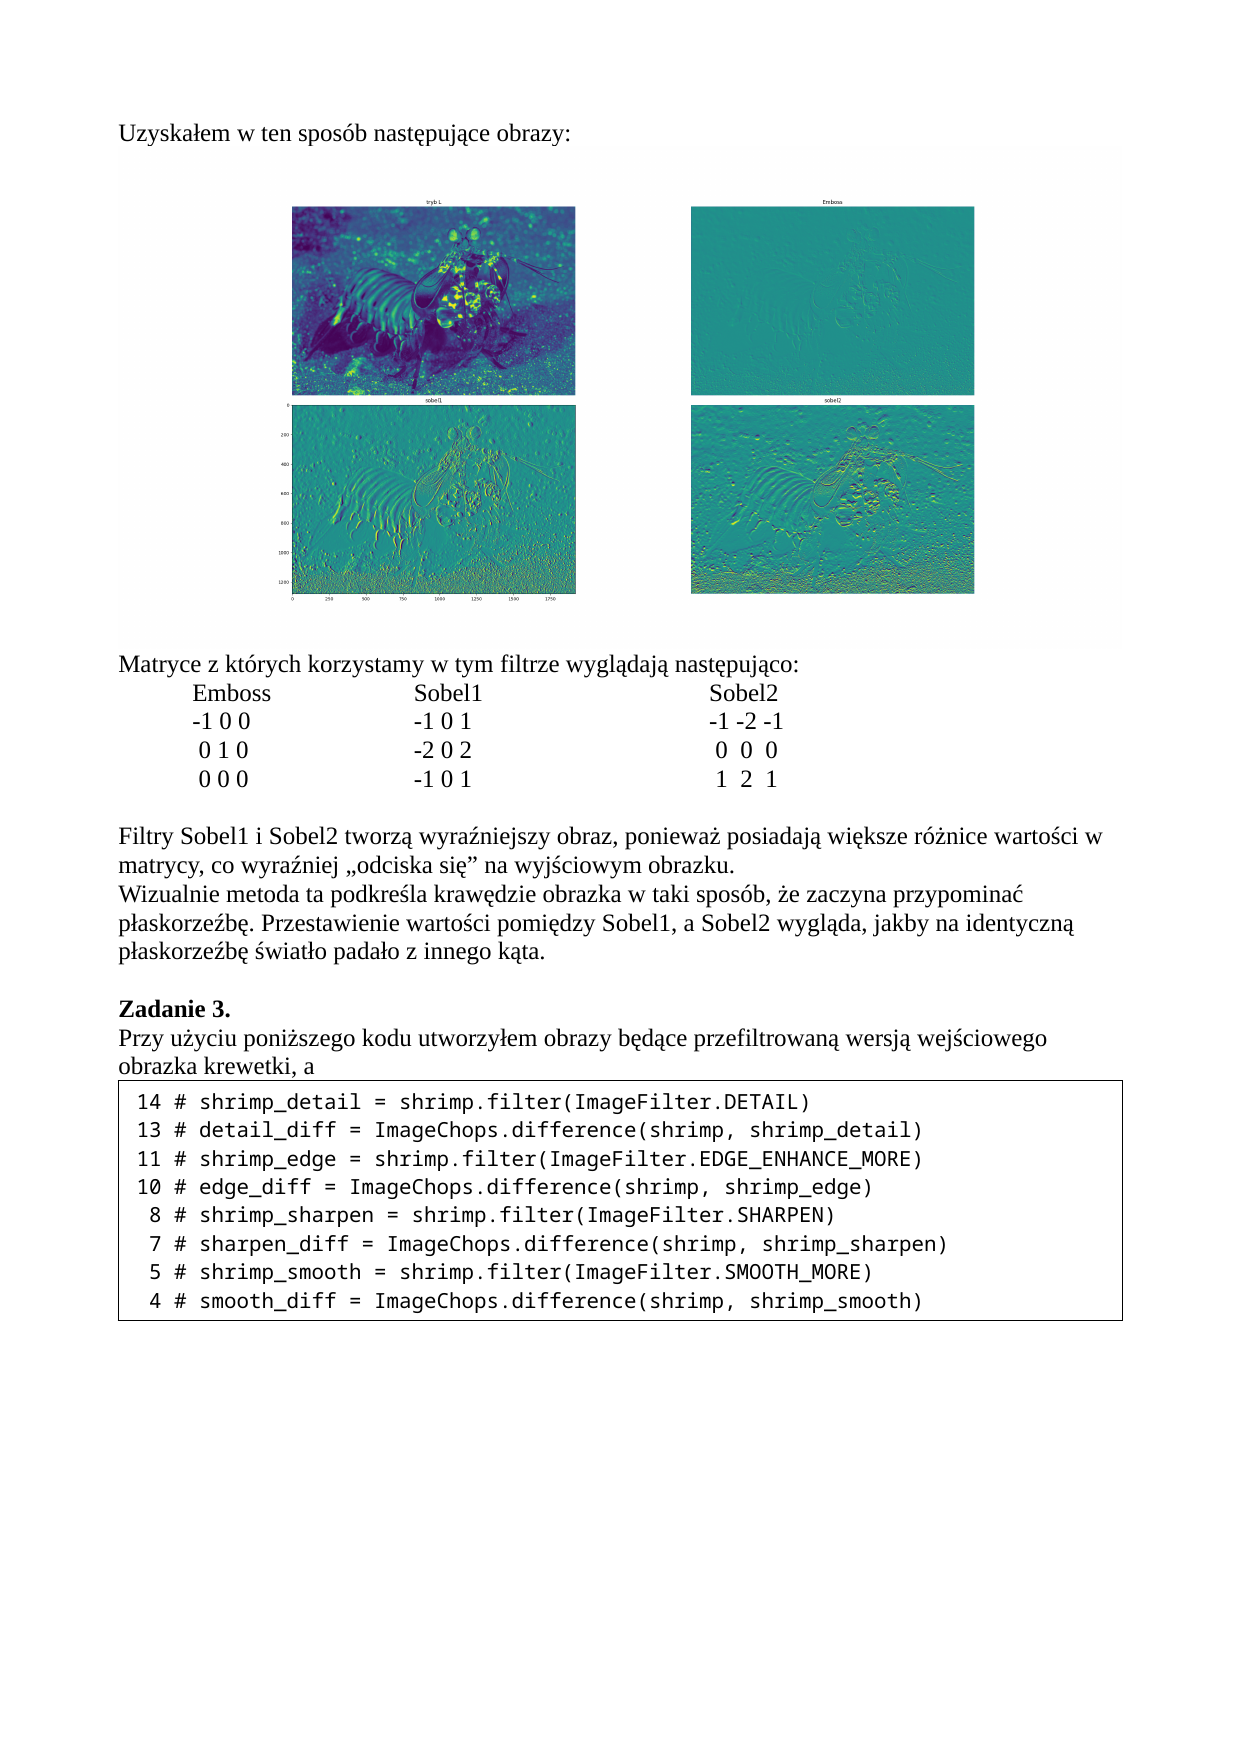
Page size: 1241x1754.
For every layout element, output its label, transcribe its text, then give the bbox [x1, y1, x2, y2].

text Matryce z których korzystamy w tym filtrze wyglądają następująco: [118, 649, 1122, 678]
text Zadanie 3. [118, 994, 1122, 1023]
table_header 14 # shrimp_detail = shrimp.filter(ImageFilter.DETAIL) 13 # detail_diff = ImageChops.difference(shrimp, shrimp_detail) 11 # shrimp_edge = shrimp.filter(ImageFilter.EDGE_ENHANCE_MORE) 10 # edge_diff = ImageChops.difference(shrimp, shrimp_edge) 8 # shrimp_sharpen = shrimp.filter(ImageFilter.SHARPEN) 7 # sharpen_diff = ImageChops.difference(shrimp, shrimp_sharpen) 5 # shrimp_smooth = shrimp.filter(ImageFilter.SMOOTH_MORE) 4 # smooth_diff = ImageChops.difference(shrimp, shrimp_smooth) [119, 1081, 1122, 1320]
text Filtry Sobel1 i Sobel2 tworzą wyraźniejszy obraz, ponieważ posiadają większe różnice wartości w matrycy, co wyraźniej „odciska się” na wyjściowym obrazku. [118, 821, 1122, 879]
text 0 0 0 -1 0 1 1 2 1 [118, 764, 1122, 793]
text Emboss Sobel1 Sobel2 -1 0 0 -1 0 1 -1 -2 -1 [118, 678, 1122, 735]
text Przy użyciu poniższego kodu utworzyłem obrazy będące przefiltrowaną wersją wejściowego obrazka krewetki, a [118, 1023, 1122, 1080]
picture [118, 146, 1123, 649]
text Uzyskałem w ten sposób następujące obrazy: [118, 118, 1122, 146]
text 0 1 0 -2 0 2 0 0 0 [118, 735, 1122, 764]
text Wizualnie metoda ta podkreśla krawędzie obrazka w taki sposób, że zaczyna przypominać płaskorzeźbę. Przestawienie wartości pomiędzy Sobel1, a Sobel2 wygląda, jakby na identyczną płaskorzeźbę światło padało z innego kąta. [118, 879, 1122, 965]
